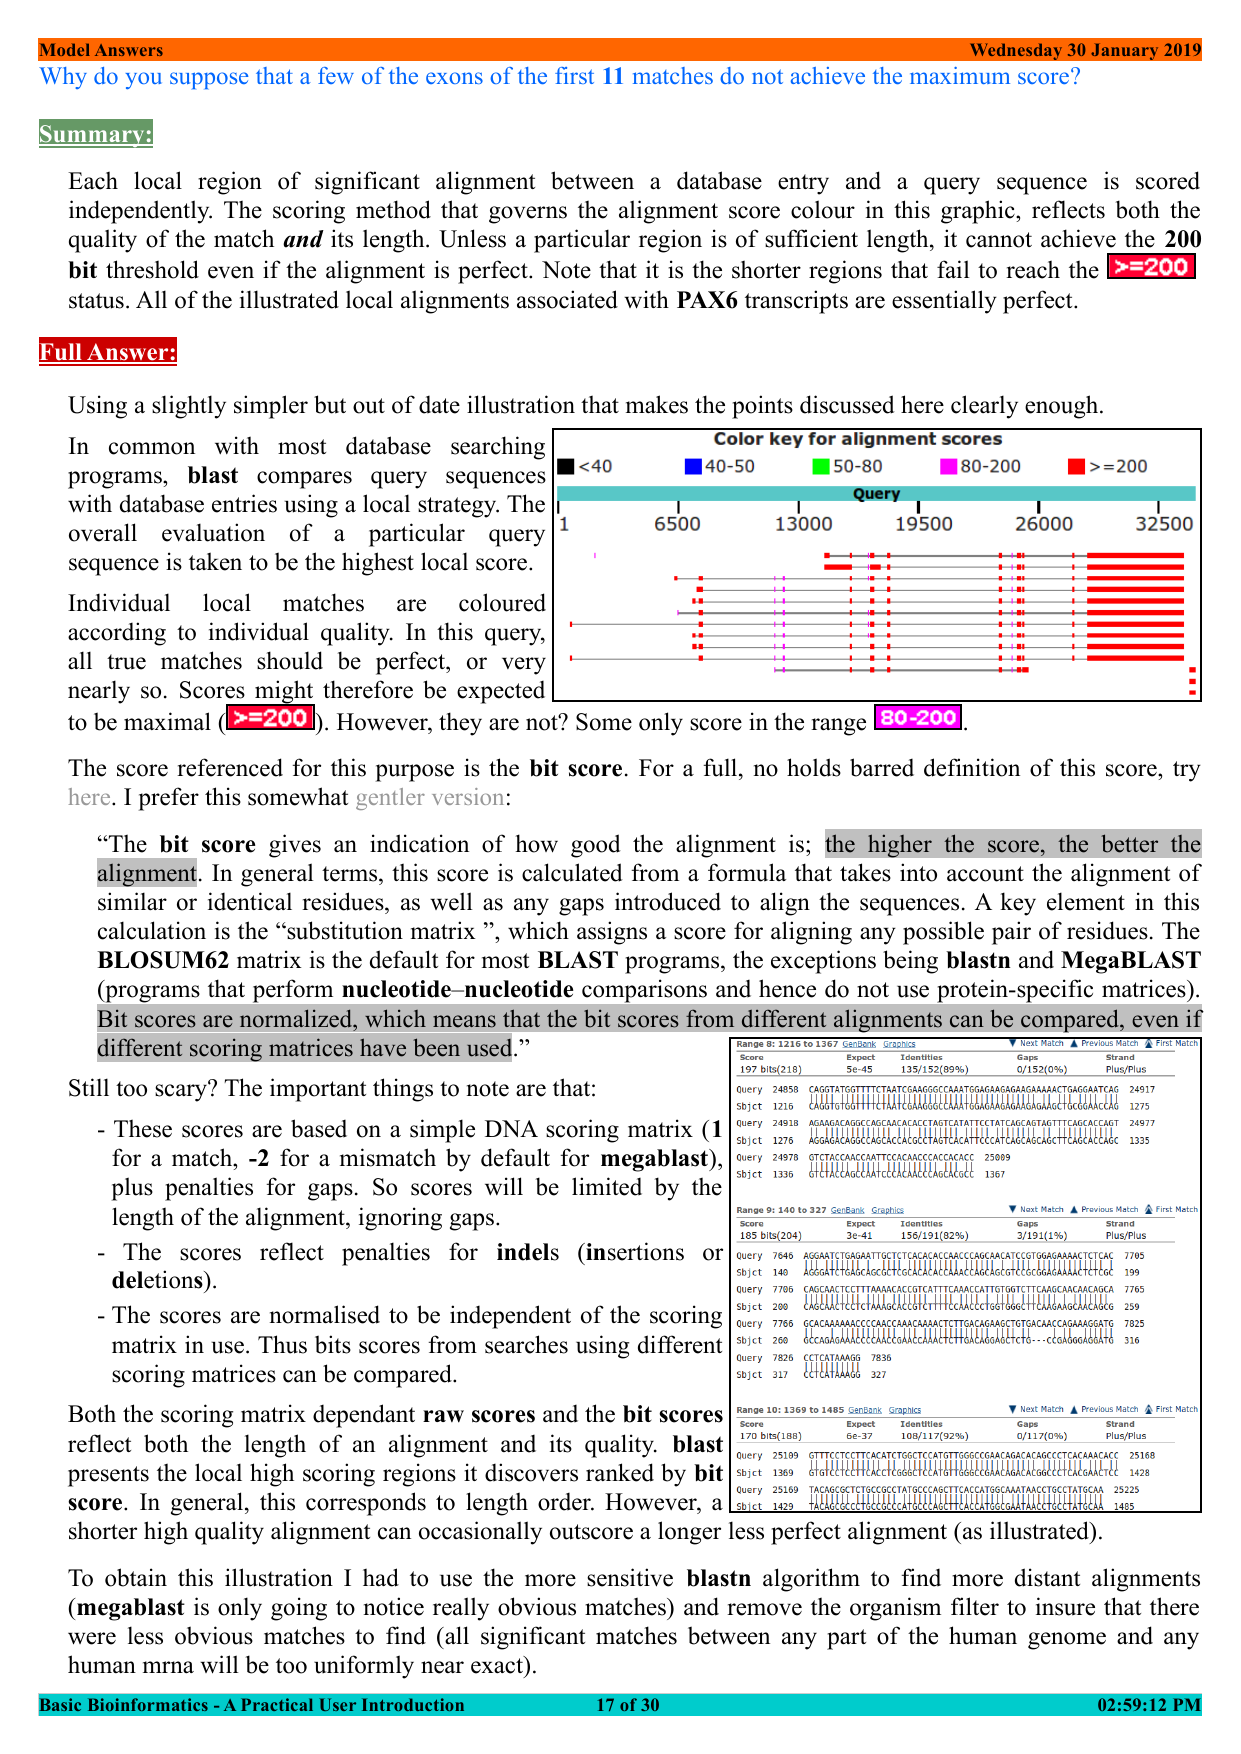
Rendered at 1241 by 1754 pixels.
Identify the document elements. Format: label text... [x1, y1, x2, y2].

text Using a slightly simpler but out of date illustration that makes the points discussed here clearly enough. [68, 390, 1202, 419]
text - These scores are based on a simple DNA scoring matrix (1 for a match, -2 for a mismatch by default for megablast), plus penalties for gaps. So scores will be limited by the length of the alignment, ignoring gaps. [97, 1114, 729, 1230]
text Individual local matches are coloured according to individual quality. In this query, all true matches should be perfect, or very nearly so. Scores might therefore be expected to be maximal (). However, they are not? Some only score in the range . [68, 588, 1202, 736]
text Still too scary? The important things to note are that: [68, 1073, 729, 1102]
text Why do you suppose that a few of the exons of the first 11 matches do not achieve the maximum score? [38, 61, 1202, 89]
picture [876, 706, 960, 728]
text - The scores reflect penalties for indels (insertions or deletions). [97, 1236, 729, 1294]
text To obtain this illustration I had to use the more sensitive blastn algorithm to find more distant alignments (megablast is only going to notice really obvious matches) and remove the organism filter to insure that there were less obvious matches to find (all significant matches between any part of the human genome and any human mrna will be too uniformly near exact). [68, 1562, 1202, 1679]
text Each local region of significant alignment between a database entry and a query sequence is scored independently. The scoring method that governs the alignment score colour in this graphic, reflects both the quality of the match and its length. Unless a particular region is of sufficient length, it cannot achieve the 200 bit threshold even if the alignment is perfect. Note that it is the shorter regions that fail to reach thestatus. All of the illustrated local alignments associated with PAX6 transcripts are essentially perfect. [68, 166, 1202, 313]
text Full Answer: [38, 337, 1202, 366]
text The score referenced for this purpose is the bit score. For a full, no holds barred definition of this score, try here. I prefer this somewhat gentler version: [68, 753, 1202, 811]
picture [228, 706, 313, 728]
text In common with most database searching programs, blast compares query sequences with database entries using a local strategy. The overall evaluation of a particular query sequence is taken to be the highest local score. [68, 431, 552, 576]
text - The scores are normalised to be independent of the scoring matrix in use. Thus bits scores from searches using different scoring matrices can be compared. [97, 1300, 729, 1388]
picture [1109, 255, 1194, 277]
text Both the scoring matrix dependant raw scores and the bit scores reflect both the length of an alignment and its quality. blast presents the local high scoring regions it discovers ranked by bit score. In general, this corresponds to length order. However, a shorter high quality alignment can occasionally outscore a longer less perfect alignment (as illustrated). [68, 1399, 1202, 1545]
text Summary: [38, 119, 1202, 148]
picture [731, 1039, 1200, 1511]
text “The bit score gives an indication of how good the alignment is; the higher the score, the better the alignment. In general terms, this score is calculated from a formula that takes into account the alignment of similar or identical residues, as well as any gaps introduced to align the sequences. A key element in this calculation is the “substitution matrix ”, which assigns a score for aligning any possible pair of residues. The BLOSUM62 matrix is the default for most BLAST programs, the exceptions being blastn and MegaBLAST (programs that perform nucleotide–nucleotide comparisons and hence do not use protein-specific matrices). Bit scores are normalized, which means that the bit scores from different alignments can be compared, even if different scoring matrices have been used.” [97, 829, 1202, 1062]
picture [554, 430, 1200, 700]
